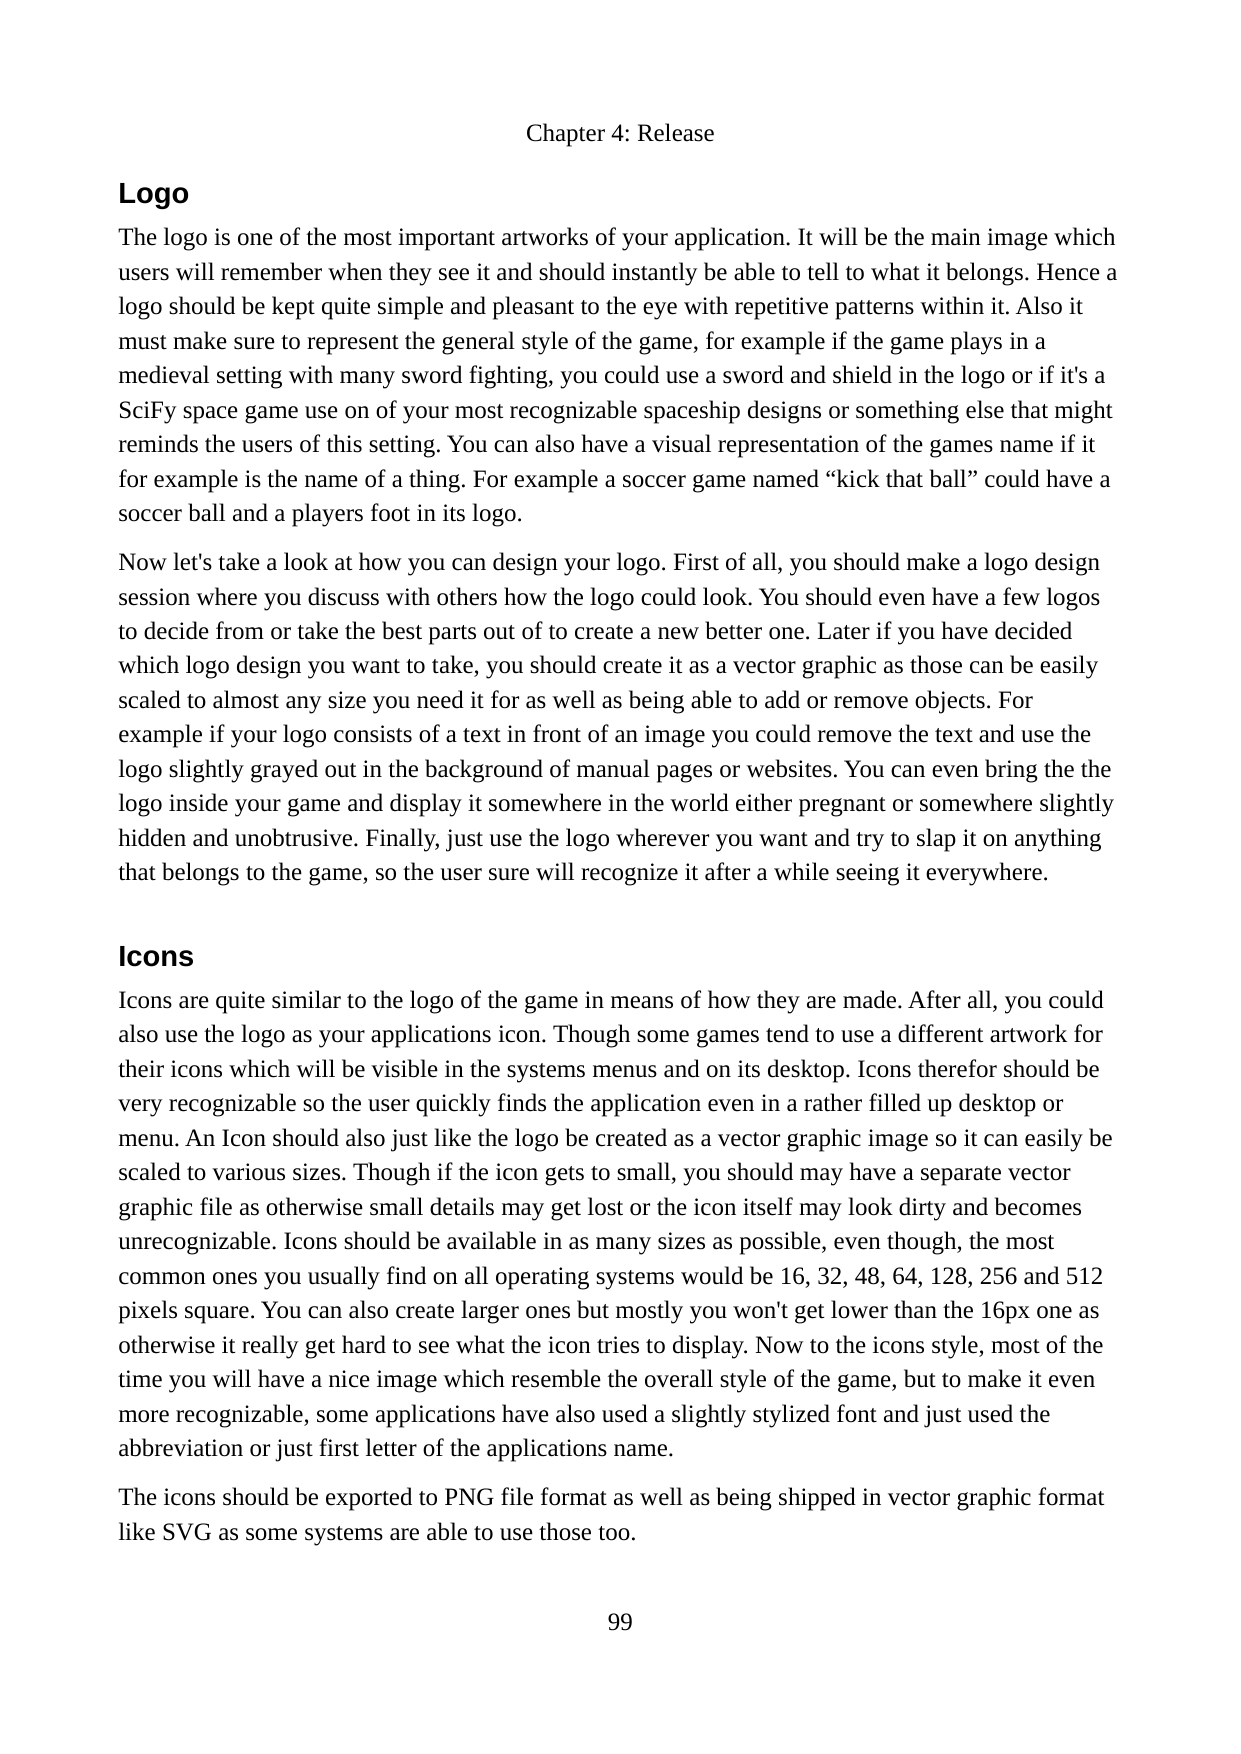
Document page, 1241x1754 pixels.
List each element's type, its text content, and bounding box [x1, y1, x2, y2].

text The logo is one of the most important artworks of your application. It will be the main image which users will remember when they see it and should instantly be able to tell to what it belongs. Hence a logo should be kept quite simple and pleasant to the eye with repetitive patterns within it. Also it must make sure to represent the general style of the game, for example if the game plays in a medieval setting with many sword fighting, you could use a sword and shield in the logo or if it's a SciFy space game use on of your most recognizable spaceship designs or something else that might reminds the users of this setting. You can also have a visual representation of the games name if it for example is the name of a thing. For example a soccer game named “kick that ball” could have a soccer ball and a players foot in its logo. [118, 222, 1122, 527]
text Now let's take a look at how you can design your logo. First of all, you should make a logo design session where you discuss with others how the logo could look. You should even have a few logos to decide from or take the best parts out of to create a new better one. Later if you have decided which logo design you want to take, you should create it as a vector graphic as those can be easily scaled to almost any size you need it for as well as being able to add or remove objects. For example if your logo consists of a text in front of an image you could remove the text and use the logo slightly grayed out in the background of manual pages or websites. You can even bring the the logo inside your game and display it somewhere in the world either pregnant or somewhere slightly hidden and unobtrusive. Finally, just use the logo wherever you want and try to slap it on anything that belongs to the game, so the user sure will recognize it after a while seeing it everywhere. [118, 547, 1122, 886]
subtitle Icons [118, 939, 1122, 973]
text The icons should be exported to PNG file format as well as being shipped in vector graphic format like SVG as some systems are able to use those too. [118, 1482, 1122, 1546]
subtitle Logo [118, 176, 1122, 210]
text Icons are quite similar to the logo of the game in means of how they are made. After all, you could also use the logo as your applications icon. Though some games tend to use a different artwork for their icons which will be visible in the systems menus and on its desktop. Icons therefor should be very recognizable so the user quickly finds the application even in a rather filled up desktop or menu. An Icon should also just like the logo be created as a vector graphic image so it can easily be scaled to various sizes. Though if the icon gets to small, you should may have a separate vector graphic file as otherwise small details may get lost or the icon itself may look dirty and becomes unrecognizable. Icons should be available in as many sizes as possible, even though, the most common ones you usually find on all operating systems would be 16, 32, 48, 64, 128, 256 and 512 pixels square. You can also create larger ones but mostly you won't get lower than the 16px one as otherwise it really get hard to see what the icon tries to display. Now to the icons style, most of the time you will have a nice image which resemble the overall style of the game, but to make it even more recognizable, some applications have also used a slightly stylized font and just used the abbreviation or just first letter of the applications name. [118, 985, 1122, 1462]
